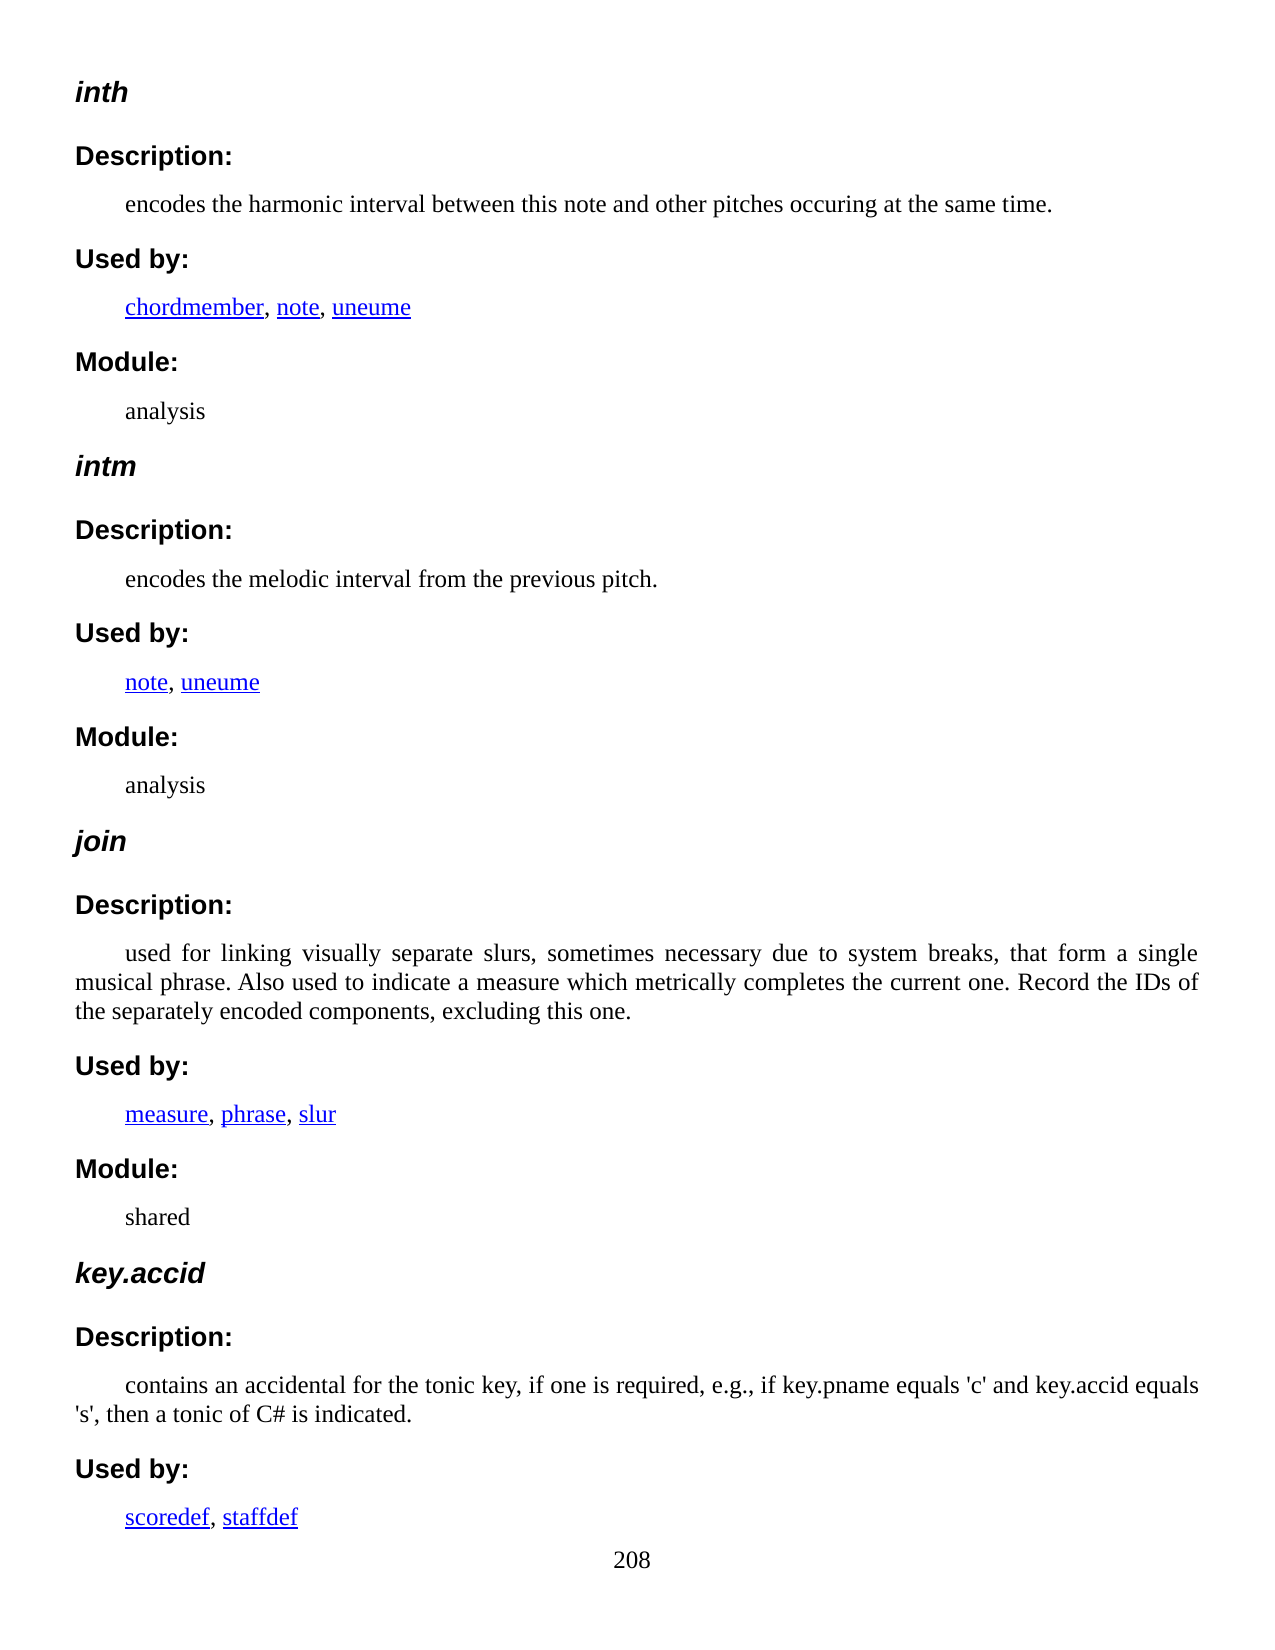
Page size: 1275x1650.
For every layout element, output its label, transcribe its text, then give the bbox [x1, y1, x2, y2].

subtitle inth [75, 75, 1200, 108]
subtitle key.accid [75, 1256, 1200, 1289]
text measure, phrase, slur [75, 1099, 1200, 1128]
subtitle intm [75, 449, 1200, 483]
text chordmember, note, uneume [75, 292, 1200, 321]
text encodes the harmonic interval between this note and other pitches occuring at the same time. [75, 189, 1200, 218]
text note, uneume [75, 667, 1200, 696]
text encodes the melodic interval from the previous pitch. [75, 564, 1200, 592]
text used for linking visually separate slurs, sometimes necessary due to system breaks, that form a single musical phrase. Also used to indicate a measure which metrically completes the current one. Record the IDs of the separately encoded components, excluding this one. [75, 938, 1200, 1024]
subtitle Used by: [75, 243, 1200, 274]
subtitle Used by: [75, 1453, 1200, 1484]
text contains an accidental for the tonic key, if one is required, e.g., if key.pname equals 'c' and key.accid equals 's', then a tonic of C# is indicated. [75, 1370, 1200, 1428]
subtitle Description: [75, 140, 1200, 171]
subtitle join [75, 824, 1200, 857]
text scoredef, staffdef [75, 1502, 1200, 1531]
text analysis [75, 396, 1200, 424]
subtitle Description: [75, 1321, 1200, 1352]
subtitle Module: [75, 346, 1200, 377]
text shared [75, 1202, 1200, 1231]
text analysis [75, 770, 1200, 799]
subtitle Module: [75, 721, 1200, 752]
subtitle Used by: [75, 617, 1200, 649]
subtitle Description: [75, 514, 1200, 546]
subtitle Module: [75, 1153, 1200, 1184]
subtitle Used by: [75, 1049, 1200, 1081]
subtitle Description: [75, 889, 1200, 920]
